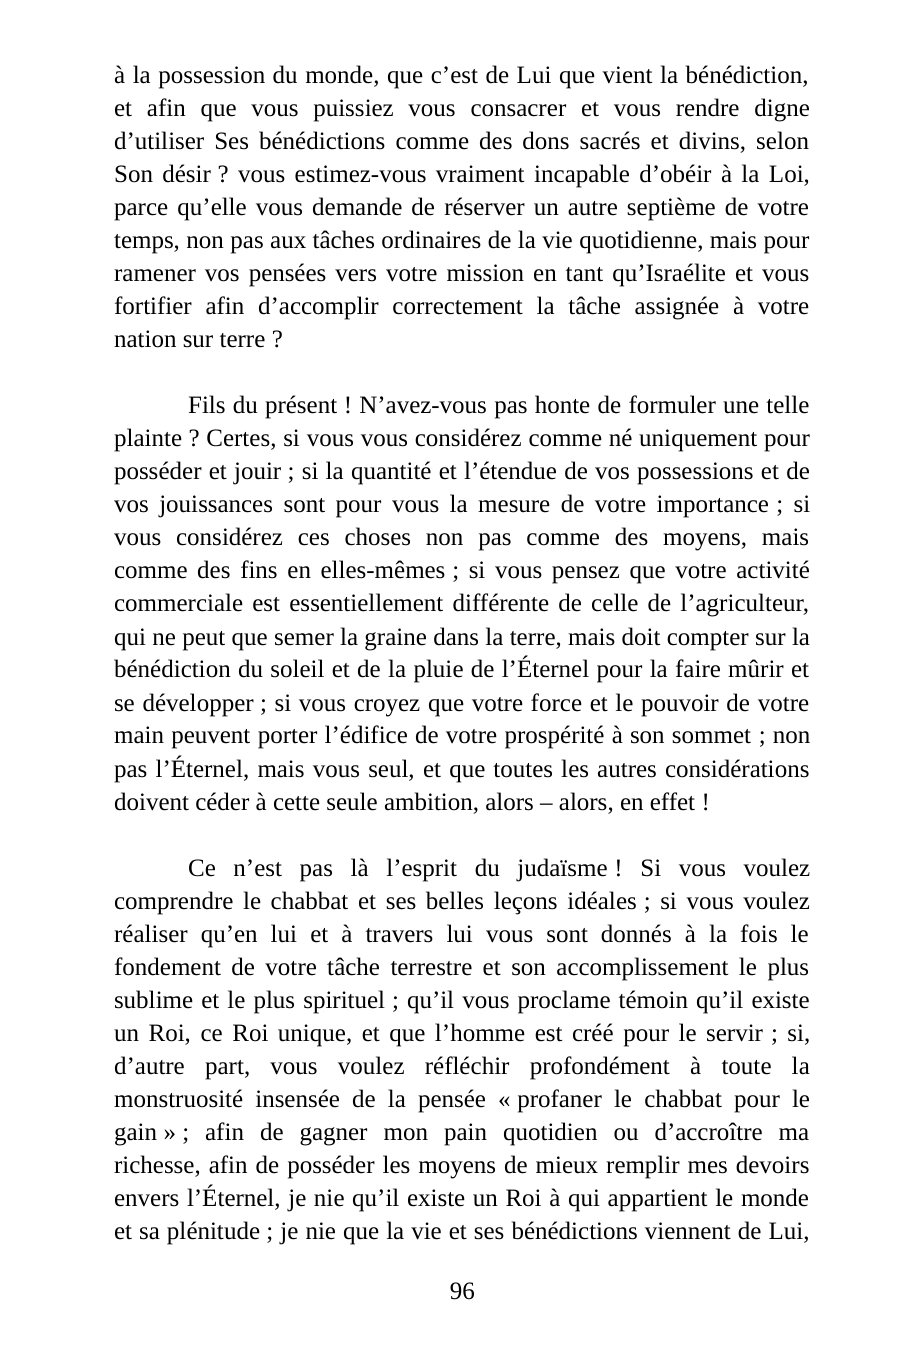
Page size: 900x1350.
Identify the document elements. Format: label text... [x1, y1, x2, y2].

text Ce n’est pas là l’esprit du judaïsme ! Si vous voulez comprendre le chabbat et ses belles leçons idéales ; si vous voulez réaliser qu’en lui et à travers lui vous sont donnés à la fois le fondement de votre tâche terrestre et son accomplissement le plus sublime et le plus spirituel ; qu’il vous proclame témoin qu’il existe un Roi, ce Roi unique, et que l’homme est créé pour le servir ; si, d’autre part, vous voulez réfléchir profondément à toute la monstruosité insensée de la pensée « profaner le chabbat pour le gain » ; afin de gagner mon pain quotidien ou d’accroître ma richesse, afin de posséder les moyens de mieux remplir mes devoirs envers l’Éternel, je nie qu’il existe un Roi à qui appartient le monde et sa plénitude ; je nie que la vie et ses bénédictions viennent de Lui, [114, 853, 810, 1245]
text à la possession du monde, que c’est de Lui que vient la bénédiction, et afin que vous puissiez vous consacrer et vous rendre digne d’utiliser Ses bénédictions comme des dons sacrés et divins, selon Son désir ? vous estimez-vous vraiment incapable d’obéir à la Loi, parce qu’elle vous demande de réserver un autre septième de votre temps, non pas aux tâches ordinaires de la vie quotidienne, mais pour ramener vos pensées vers votre mission en tant qu’Israélite et vous fortifier afin d’accomplir correctement la tâche assignée à votre nation sur terre ? [114, 60, 810, 353]
text Fils du présent ! N’avez-vous pas honte de formuler une telle plainte ? Certes, si vous vous considérez comme né uniquement pour posséder et jouir ; si la quantité et l’étendue de vos possessions et de vos jouissances sont pour vous la mesure de votre importance ; si vous considérez ces choses non pas comme des moyens, mais comme des fins en elles-mêmes ; si vous pensez que votre activité commerciale est essentiellement différente de celle de l’agriculteur, qui ne peut que semer la graine dans la terre, mais doit compter sur la bénédiction du soleil et de la pluie de l’Éternel pour la faire mûrir et se développer ; si vous croyez que votre force et le pouvoir de votre main peuvent porter l’édifice de votre prospérité à son sommet ; non pas l’Éternel, mais vous seul, et que toutes les autres considérations doivent céder à cette seule ambition, alors – alors, en effet ! [114, 390, 810, 815]
